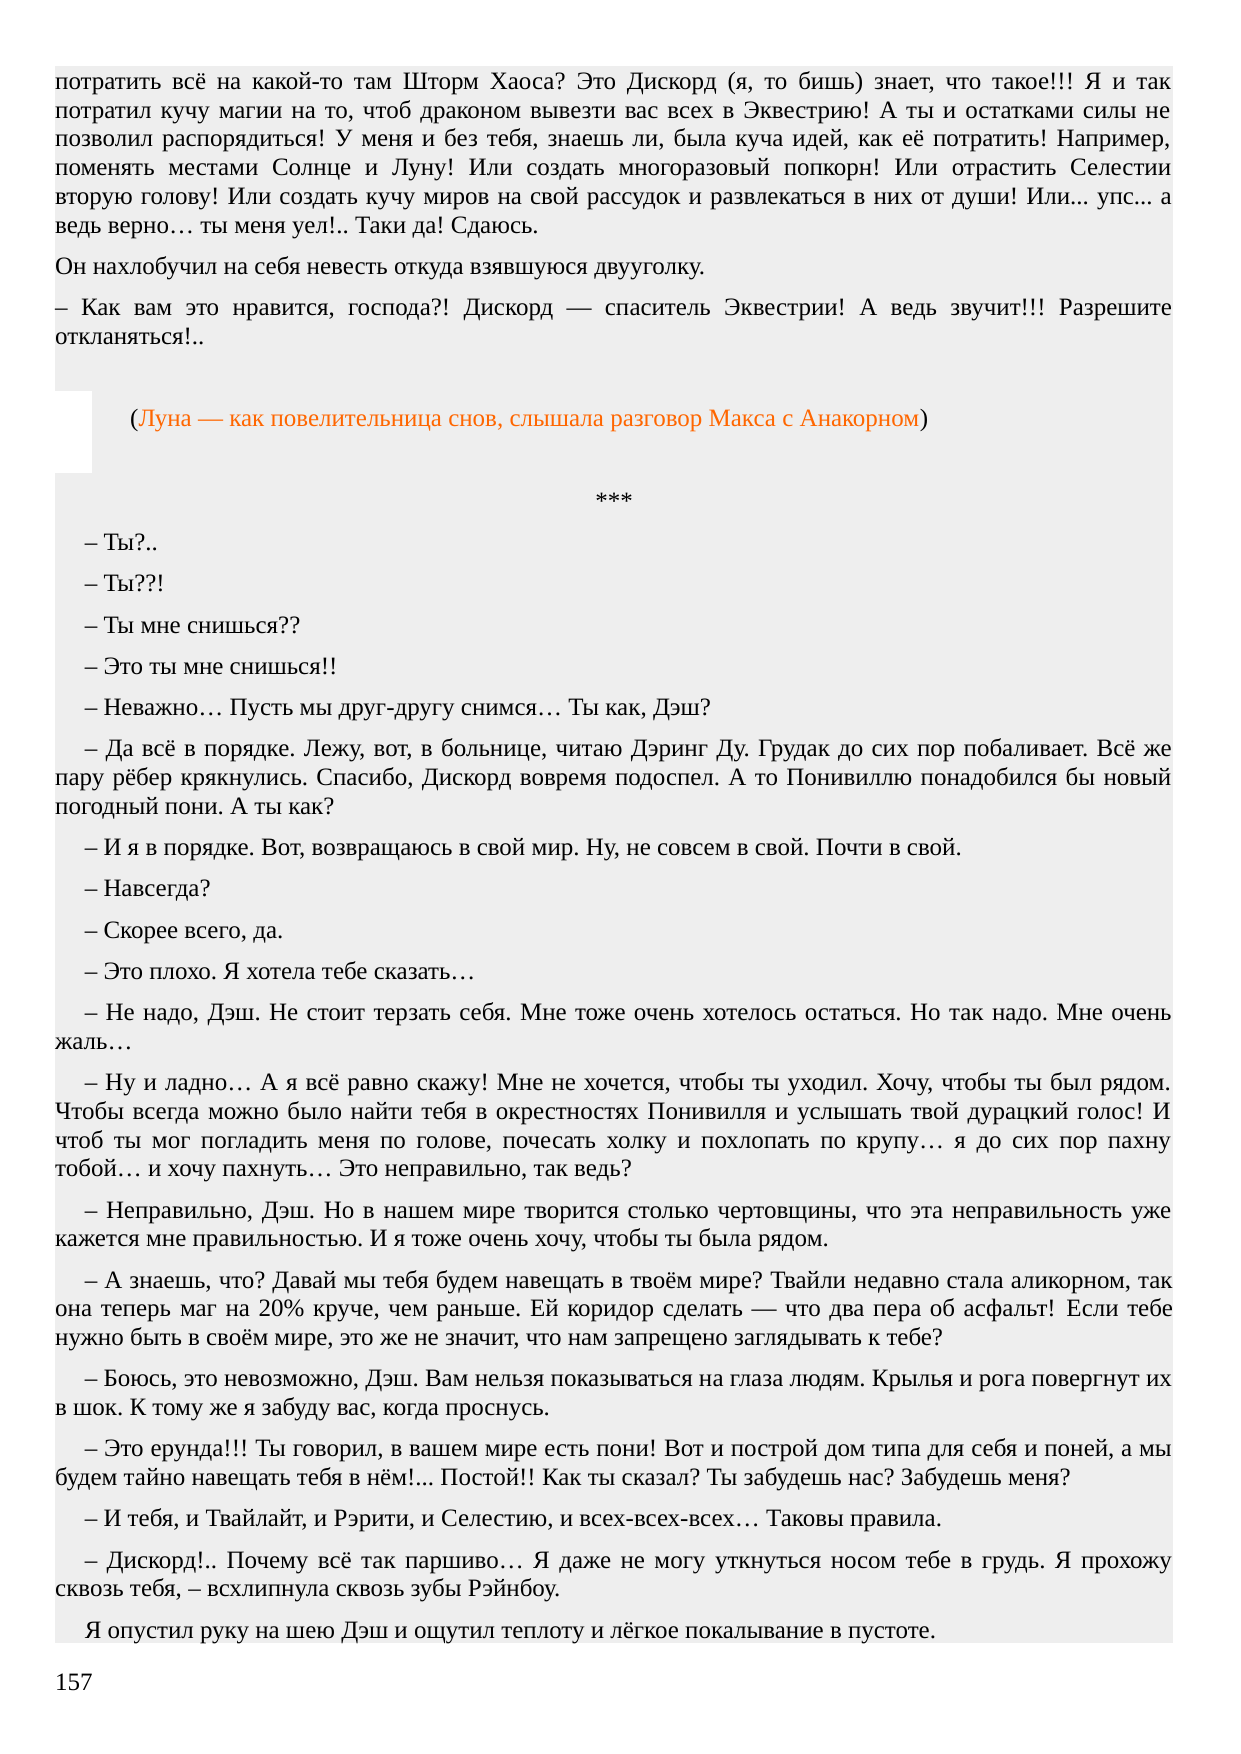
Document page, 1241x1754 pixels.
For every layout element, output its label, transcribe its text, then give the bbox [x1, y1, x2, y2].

text – Ты мне снишься?? [55, 610, 1173, 638]
text – Неправильно, Дэш. Но в нашем мире творится столько чертовщины, что эта неправильность уже кажется мне правильностью. И я тоже очень хочу, чтобы ты была рядом. [55, 1195, 1173, 1252]
text – А знаешь, что? Давай мы тебя будем навещать в твоём мире? Твайли недавно стала аликорном, так она теперь маг на 20% круче, чем раньше. Ей коридор сделать — что два пера об асфальт! Если тебе нужно быть в своём мире, это же не значит, что нам запрещено заглядывать к тебе? [55, 1265, 1173, 1351]
text – И я в порядке. Вот, возвращаюсь в свой мир. Ну, не совсем в свой. Почти в свой. [55, 832, 1173, 861]
text – И тебя, и Твайлайт, и Рэрити, и Селестию, и всех-всех-всех… Таковы правила. [55, 1503, 1173, 1532]
text – Это ерунда!!! Ты говорил, в вашем мире есть пони! Вот и построй дом типа для себя и поней, а мы будем тайно навещать тебя в нём!... Постой!! Как ты сказал? Ты забудешь нас? Забудешь меня? [55, 1433, 1173, 1491]
text Он нахлобучил на себя невесть откуда взявшуюся двууголку. [55, 251, 1173, 280]
text *** [55, 486, 1173, 515]
text – Скорее всего, да. [55, 915, 1173, 943]
text – Как вам это нравится, господа?! Дискорд — спаситель Эквестрии! А ведь звучит!!! Разрешите откланяться!.. [55, 292, 1173, 350]
text – Дискорд!.. Почему всё так паршиво… Я даже не могу уткнуться носом тебе в грудь. Я прохожу сквозь тебя, – всхлипнула сквозь зубы Рэйнбоу. [55, 1545, 1173, 1602]
text – Да всё в порядке. Лежу, вот, в больнице, читаю Дэринг Ду. Грудак до сих пор побаливает. Всё же пару рёбер крякнулись. Спасибо, Дискорд вовремя подоспел. А то Понивиллю понадобился бы новый погодный пони. А ты как? [55, 733, 1173, 820]
text потратить всё на какой-то там Шторм Хаоса? Это Дискорд (я, то бишь) знает, что такое!!! Я и так потратил кучу магии на то, чтоб драконом вывезти вас всех в Эквестрию! А ты и остатками силы не позволил распорядиться! У меня и без тебя, знаешь ли, была куча идей, как её потратить! Например, поменять местами Солнце и Луну! Или создать многоразовый попкорн! Или отрастить Селестии вторую голову! Или создать кучу миров на свой рассудок и развлекаться в них от души! Или... упс... а ведь верно… ты меня уел!.. Таки да! Сдаюсь. [55, 66, 1173, 238]
text – Неважно… Пусть мы друг-другу снимся… Ты как, Дэш? [55, 692, 1173, 721]
text – Не надо, Дэш. Не стоит терзать себя. Мне тоже очень хотелось остаться. Но так надо. Мне очень жаль… [55, 997, 1173, 1055]
text Я опустил руку на шею Дэш и ощутил теплоту и лёгкое покалывание в пустоте. [55, 1615, 1173, 1643]
text – Это ты мне снишься!! [55, 651, 1173, 680]
list (Луна — как повелительница снов, слышала разговор Макса с Анакорном) [92, 403, 1173, 432]
text – Ты?.. [55, 527, 1173, 556]
text – Навсегда? [55, 873, 1173, 902]
text – Ты??! [55, 568, 1173, 597]
text – Это плохо. Я хотела тебе сказать… [55, 956, 1173, 985]
text – Боюсь, это невозможно, Дэш. Вам нельзя показываться на глаза людям. Крылья и рога повергнут их в шок. К тому же я забуду вас, когда проснусь. [55, 1363, 1173, 1421]
text – Ну и ладно… А я всё равно скажу! Мне не хочется, чтобы ты уходил. Хочу, чтобы ты был рядом. Чтобы всегда можно было найти тебя в окрестностях Понивилля и услышать твой дурацкий голос! И чтоб ты мог погладить меня по голове, почесать холку и похлопать по крупу… я до сих пор пахну тобой… и хочу пахнуть… Это неправильно, так ведь? [55, 1067, 1173, 1182]
